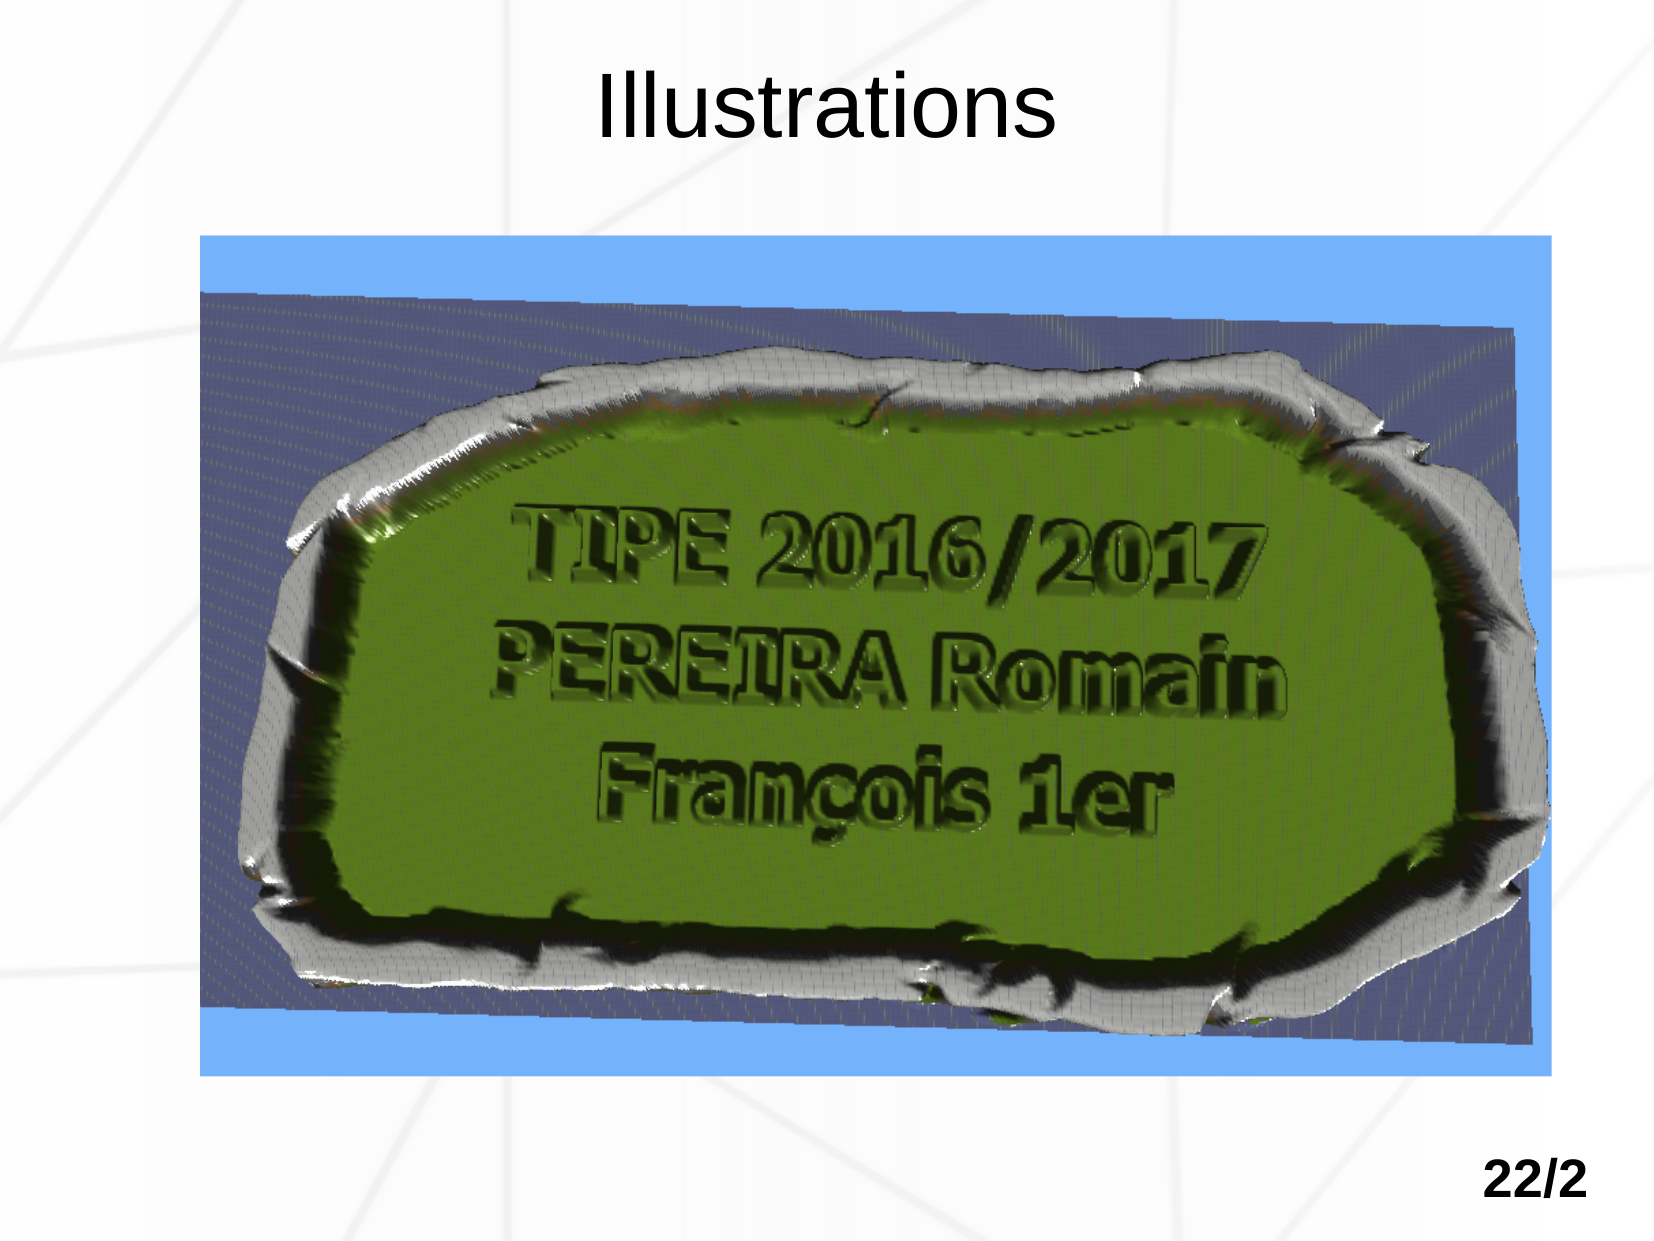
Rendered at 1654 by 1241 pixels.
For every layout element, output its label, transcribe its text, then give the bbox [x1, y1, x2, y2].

picture [0, 0, 1654, 1241]
text_box <numéro>/2 [1366, 1141, 1654, 1219]
title Illustrations [82, 2, 1572, 210]
